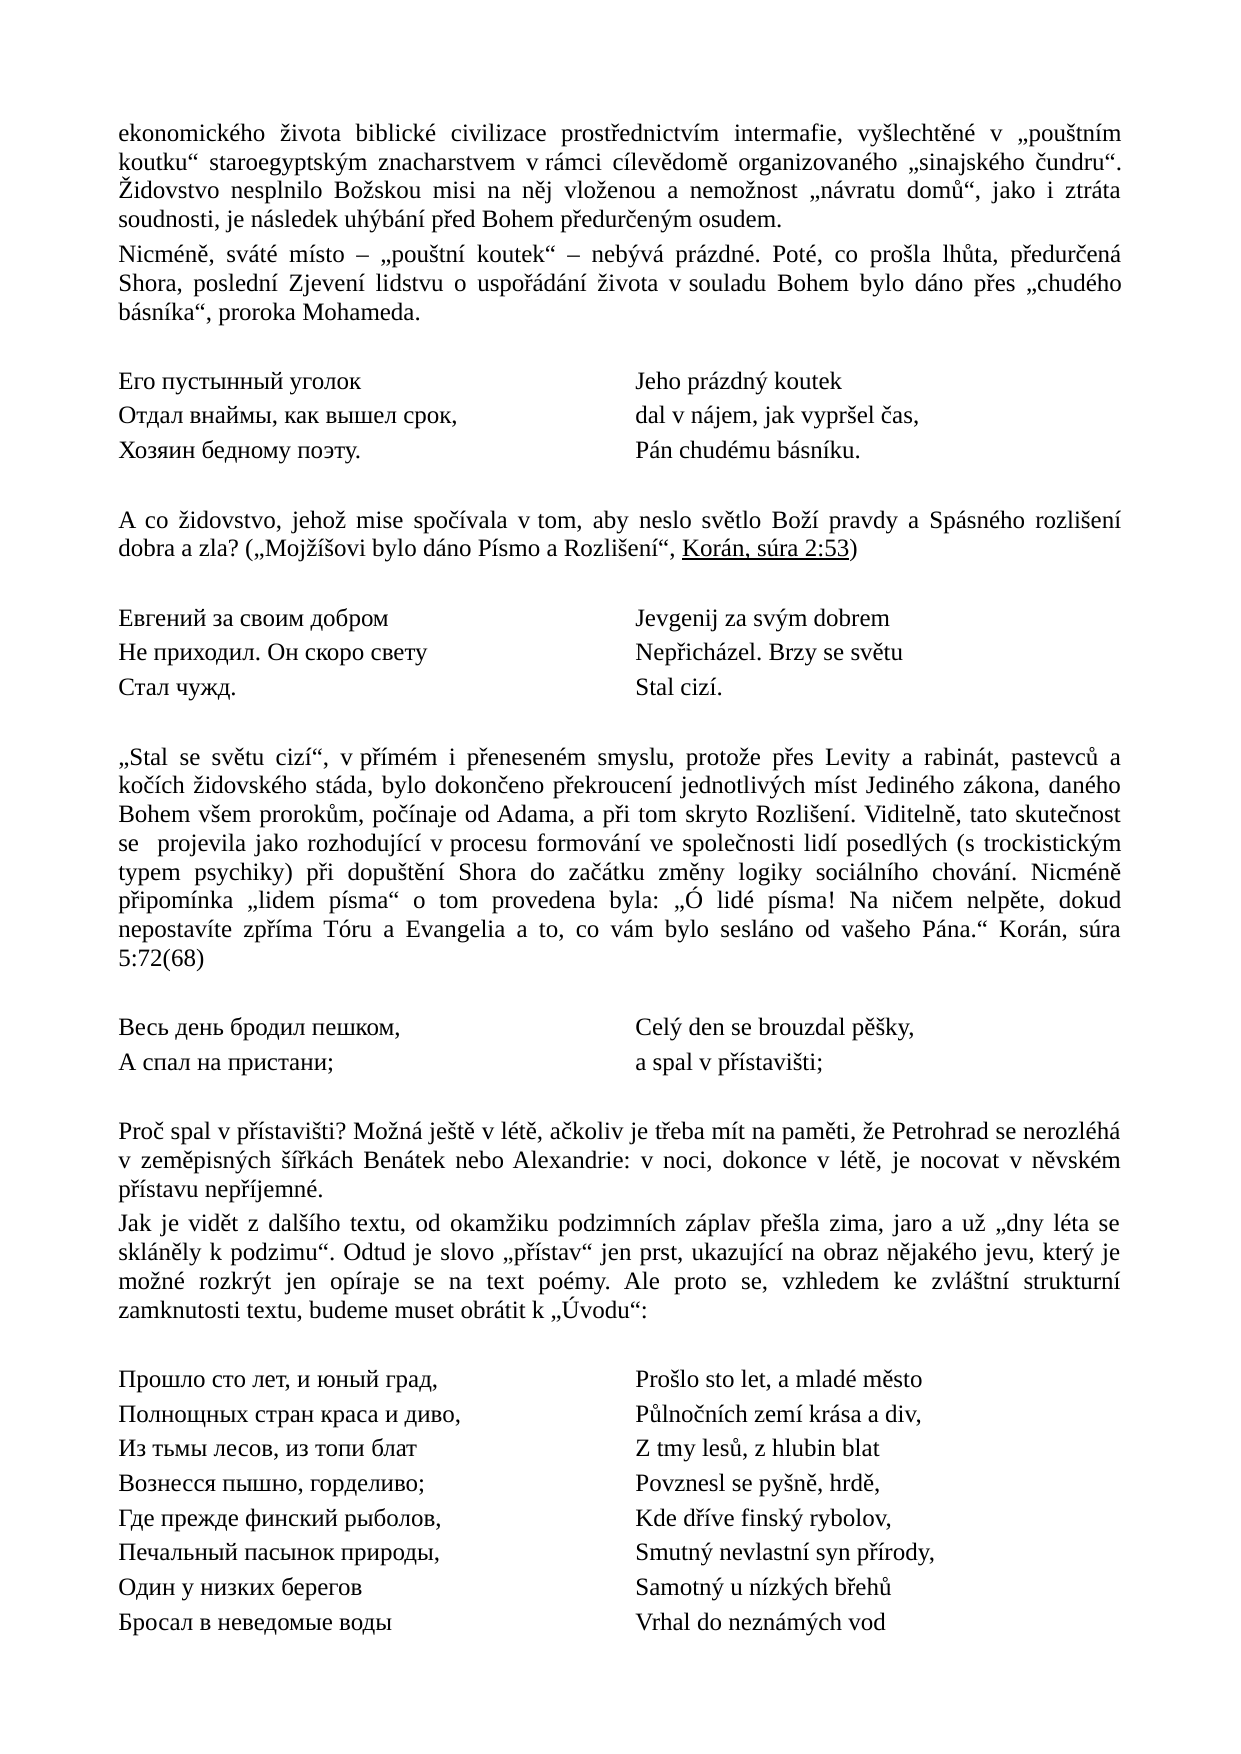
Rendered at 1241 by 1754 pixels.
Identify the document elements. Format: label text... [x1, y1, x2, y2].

text Отдал внаймы, как вышел срок, dal v nájem, jak vypršel čas, [118, 401, 1122, 429]
text Бросал в неведомые воды Vrhal do neznámých vod [118, 1607, 1122, 1636]
text Прошло сто лет, и юный град, Prošlo sto let, a mladé město [118, 1364, 1122, 1393]
text Из тьмы лесов, из топи блат Z tmy lesů, z hlubin blat [118, 1433, 1122, 1462]
text Хозяин бедному поэту. Pán chudému básníku. [118, 435, 1122, 464]
text Евгений за своим добром Jevgenij za svým dobrem [118, 603, 1122, 632]
text А спал на пристани; a spal v přístavišti; [118, 1047, 1122, 1076]
text A co židovstvo, jehož mise spočívala v tom, aby neslo světlo Boží pravdy a Spásného rozlišení dobra a zla? („Mojžíšovi bylo dáno Písmo a Rozlišení“, Korán, súra 2:53) [118, 505, 1122, 562]
text „Stal se světu cizí“, v přímém i přeneseném smyslu, protože přes Levity a rabinát, pastevců a kočích židovského stáda, bylo dokončeno překroucení jednotlivých míst Jediného zákona, daného Bohem všem prorokům, počínaje od Adama, a při tom skryto Rozlišení. Viditelně, tato skutečnost se projevila jako rozhodující v procesu formování ve společnosti lidí posedlých (s trockistickým typem psychiky) při dopuštění Shora do začátku změny logiky sociálního chování. Nicméně připomínka „lidem písma“ o tom provedena byla: „Ó lidé písma! Na ničem nelpěte, dokud nepostavíte zpříma Tóru a Evangelia a to, co vám bylo sesláno od vašeho Pána.“ Korán, súra 5:72(68) [118, 742, 1122, 972]
text Его пустынный уголок Jeho prázdný koutek [118, 366, 1122, 395]
text Весь день бродил пешком, Celý den se brouzdal pěšky, [118, 1012, 1122, 1041]
text Nicméně, sváté místo – „pouštní koutek“ – nebývá prázdné. Poté, co prošla lhůta, předurčená Shora, poslední Zjevení lidstvu o uspořádání života v souladu Bohem bylo dáno přes „chudého básníka“, proroka Mohameda. [118, 239, 1122, 325]
text ekonomického života biblické civilizace prostřednictvím intermafie, vyšlechtěné v „pouštním koutku“ staroegyptským znacharstvem v rámci cílevědomě organizovaného „sinajského čundru“. Židovstvo nesplnilo Božskou misi na něj vloženou a nemožnost „návratu domů“, jako i ztráta soudnosti, je následek uhýbání před Bohem předurčeným osudem. [118, 118, 1122, 233]
text Где прежде финский рыболов, Kde dříve finský rybolov, [118, 1503, 1122, 1532]
text Jak je vidět z dalšího textu, od okamžiku podzimních záplav přešla zima, jaro a už „dny léta se skláněly k podzimu“. Odtud je slovo „přístav“ jen prst, ukazující na obraz nějakého jevu, který je možné rozkrýt jen opíraje se na text poémy. Ale proto se, vzhledem ke zvláštní strukturní zamknutosti textu, budeme muset obrátit k „Úvodu“: [118, 1208, 1122, 1323]
text Стал чужд. Stal cizí. [118, 672, 1122, 701]
text Proč spal v přístavišti? Možná ještě v létě, ačkoliv je třeba mít na paměti, že Petrohrad se nerozléhá v zeměpisných šířkách Benátek nebo Alexandrie: v noci, dokonce v létě, je nocovat v něvském přístavu nepříjemné. [118, 1116, 1122, 1202]
text Вознесся пышно, горделиво; Povznesl se pyšně, hrdě, [118, 1468, 1122, 1497]
text Не приходил. Он скоро свету Nepřicházel. Brzy se světu [118, 637, 1122, 666]
text Печальный пасынок природы, Smutný nevlastní syn přírody, [118, 1537, 1122, 1566]
text Один у низких берегов Samotný u nízkých břehů [118, 1572, 1122, 1601]
text Полнощных стран краса и диво, Půlnočních zemí krása a div, [118, 1399, 1122, 1427]
